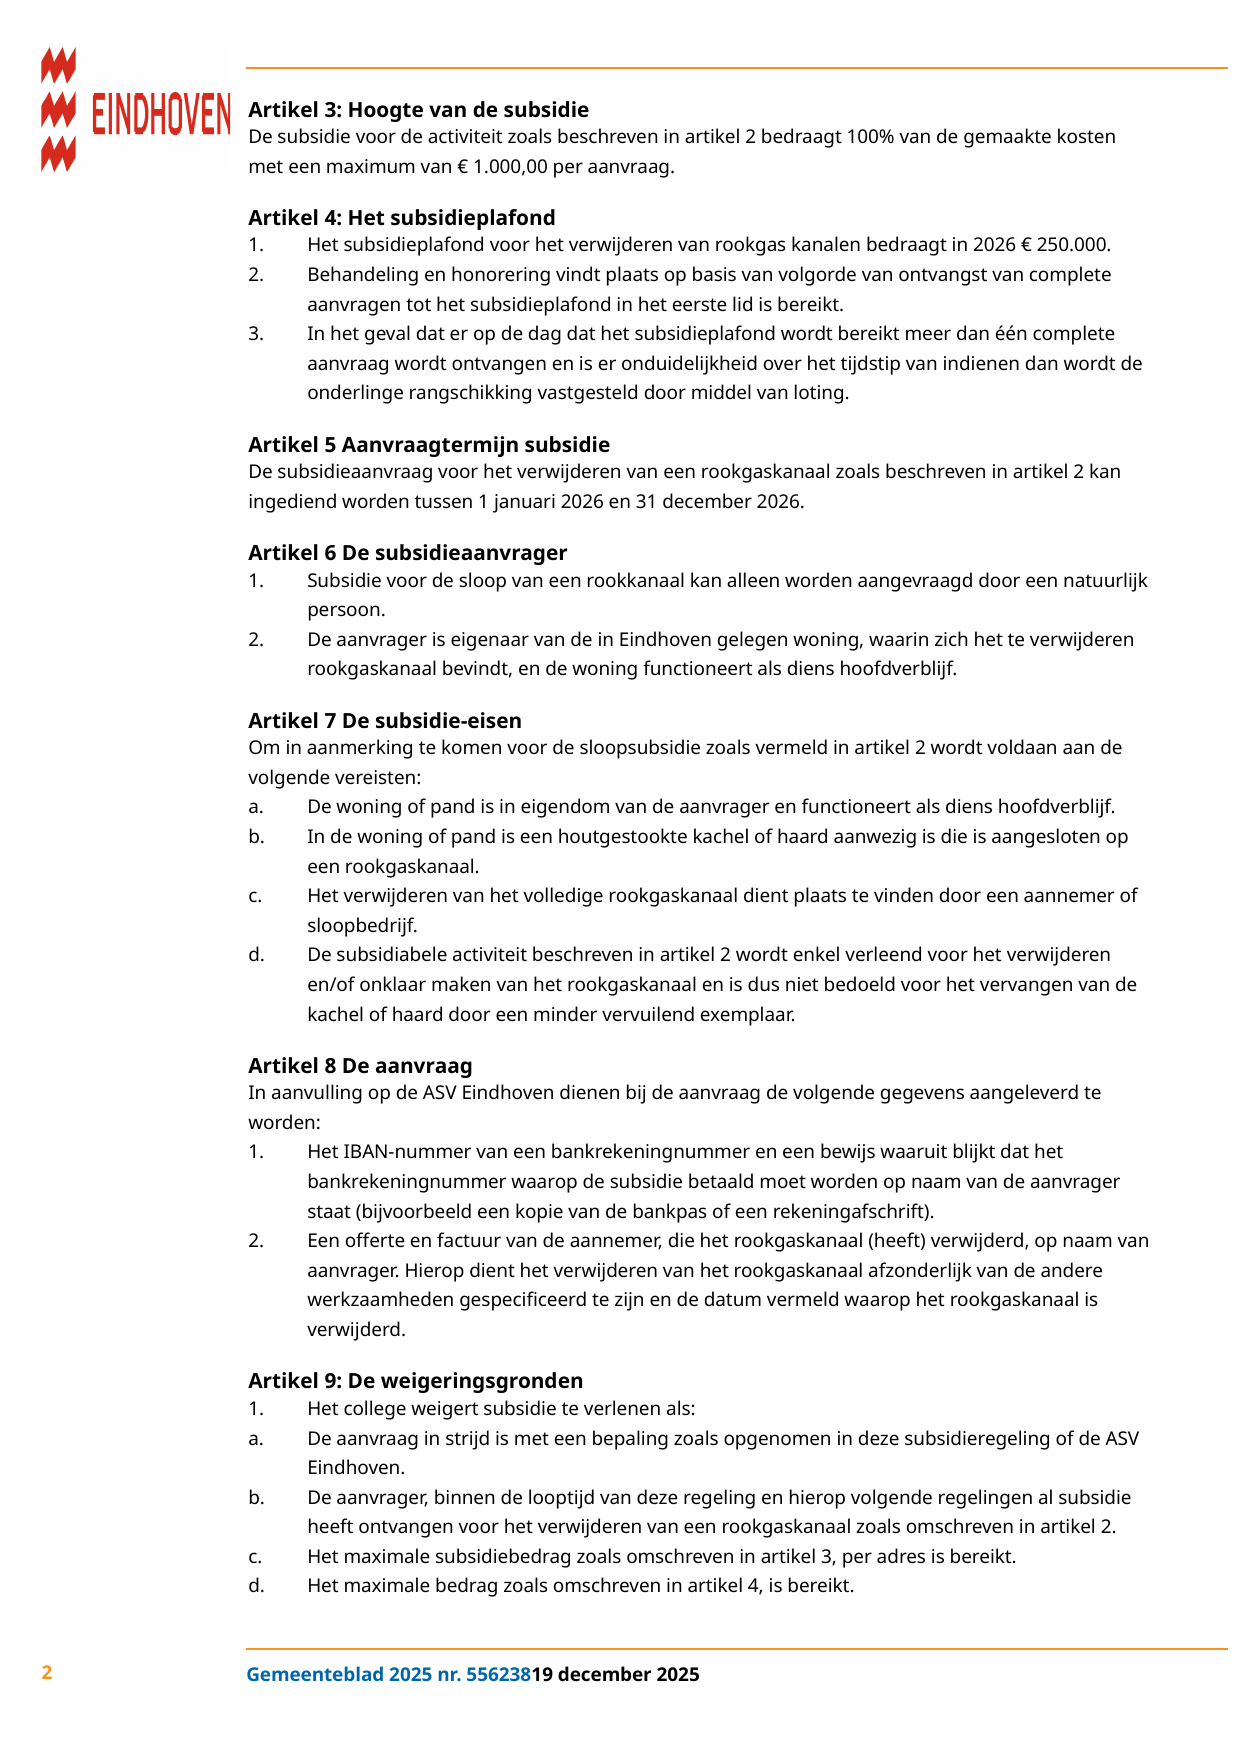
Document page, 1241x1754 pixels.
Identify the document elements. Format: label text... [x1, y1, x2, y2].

text In aanvulling op de ASV Eindhoven dienen bij de aanvraag de volgende gegevens aangeleverd te worden: [248, 1079, 1152, 1135]
list Subsidie voor de sloop van een rookkanaal kan alleen worden aangevraagd door een natuurlijk persoon. [248, 567, 1152, 622]
list Het IBAN-nummer van een bankrekeningnummer en een bewijs waaruit blijkt dat het bankrekeningnummer waarop de subsidie betaald moet worden op naam van de aanvrager staat (bijvoorbeeld een kopie van de bankpas of een rekeningafschrift). [248, 1139, 1152, 1224]
text Artikel 3: Hoogte van de subsidie [248, 95, 1152, 123]
list Het maximale subsidiebedrag zoals omschreven in artikel 3, per adres is bereikt. [248, 1543, 1152, 1569]
list De woning of pand is in eigendom van de aanvrager en functioneert als diens hoofdverblijf. [248, 794, 1152, 819]
text Om in aanmerking te komen voor de sloopsubsidie zoals vermeld in artikel 2 wordt voldaan aan de volgende vereisten: [248, 734, 1152, 790]
picture [41, 47, 231, 172]
list Het college weigert subsidie te verlenen als: [248, 1395, 1152, 1421]
text De subsidie voor de activiteit zoals beschreven in artikel 2 bedraagt 100% van de gemaakte kosten met een maximum van € 1.000,00 per aanvraag. [248, 123, 1152, 178]
list In de woning of pand is een houtgestookte kachel of haard aanwezig is die is aangesloten op een rookgaskanaal. [248, 823, 1152, 878]
text Artikel 9: De weigeringsgronden [248, 1367, 1152, 1395]
text Artikel 4: Het subsidieplafond [248, 203, 1152, 232]
list De aanvraag in strijd is met een bepaling zoals opgenomen in deze subsidieregeling of de ASV Eindhoven. [248, 1425, 1152, 1480]
list In het geval dat er op de dag dat het subsidieplafond wordt bereikt meer dan één complete aanvraag wordt ontvangen en is er onduidelijkheid over het tijdstip van indienen dan wordt de onderlinge rangschikking vastgesteld door middel van loting. [248, 320, 1152, 405]
list Behandeling en honorering vindt plaats op basis van volgorde van ontvangst van complete aanvragen tot het subsidieplafond in het eerste lid is bereikt. [248, 261, 1152, 317]
list Het maximale bedrag zoals omschreven in artikel 4, is bereikt. [248, 1573, 1152, 1598]
list De aanvrager is eigenaar van de in Eindhoven gelegen woning, waarin zich het te verwijderen rookgaskanaal bevindt, en de woning functioneert als diens hoofdverblijf. [248, 626, 1152, 681]
text Artikel 8 De aanvraag [248, 1051, 1152, 1079]
list Het verwijderen van het volledige rookgaskanaal dient plaats te vinden door een aannemer of sloopbedrijf. [248, 882, 1152, 938]
text Artikel 6 De subsidieaanvrager [248, 538, 1152, 567]
list De subsidiabele activiteit beschreven in artikel 2 wordt enkel verleend voor het verwijderen en/of onklaar maken van het rookgaskanaal en is dus niet bedoeld voor het vervangen van de kachel of haard door een minder vervuilend exemplaar. [248, 942, 1152, 1026]
text Artikel 5 Aanvraagtermijn subsidie [248, 430, 1152, 458]
list Het subsidieplafond voor het verwijderen van rookgas kanalen bedraagt in 2026 € 250.000. [248, 232, 1152, 257]
list De aanvrager, binnen de looptijd van deze regeling en hierop volgende regelingen al subsidie heeft ontvangen voor het verwijderen van een rookgaskanaal zoals omschreven in artikel 2. [248, 1484, 1152, 1539]
list Een offerte en factuur van de aannemer, die het rookgaskanaal (heeft) verwijderd, op naam van aanvrager. Hierop dient het verwijderen van het rookgaskanaal afzonderlijk van de andere werkzaamheden gespecificeerd te zijn en de datum vermeld waarop het rookgaskanaal is verwijderd. [248, 1227, 1152, 1342]
text Artikel 7 De subsidie-eisen [248, 706, 1152, 734]
text De subsidieaanvraag voor het verwijderen van een rookgaskanaal zoals beschreven in artikel 2 kan ingediend worden tussen 1 januari 2026 en 31 december 2026. [248, 458, 1152, 514]
